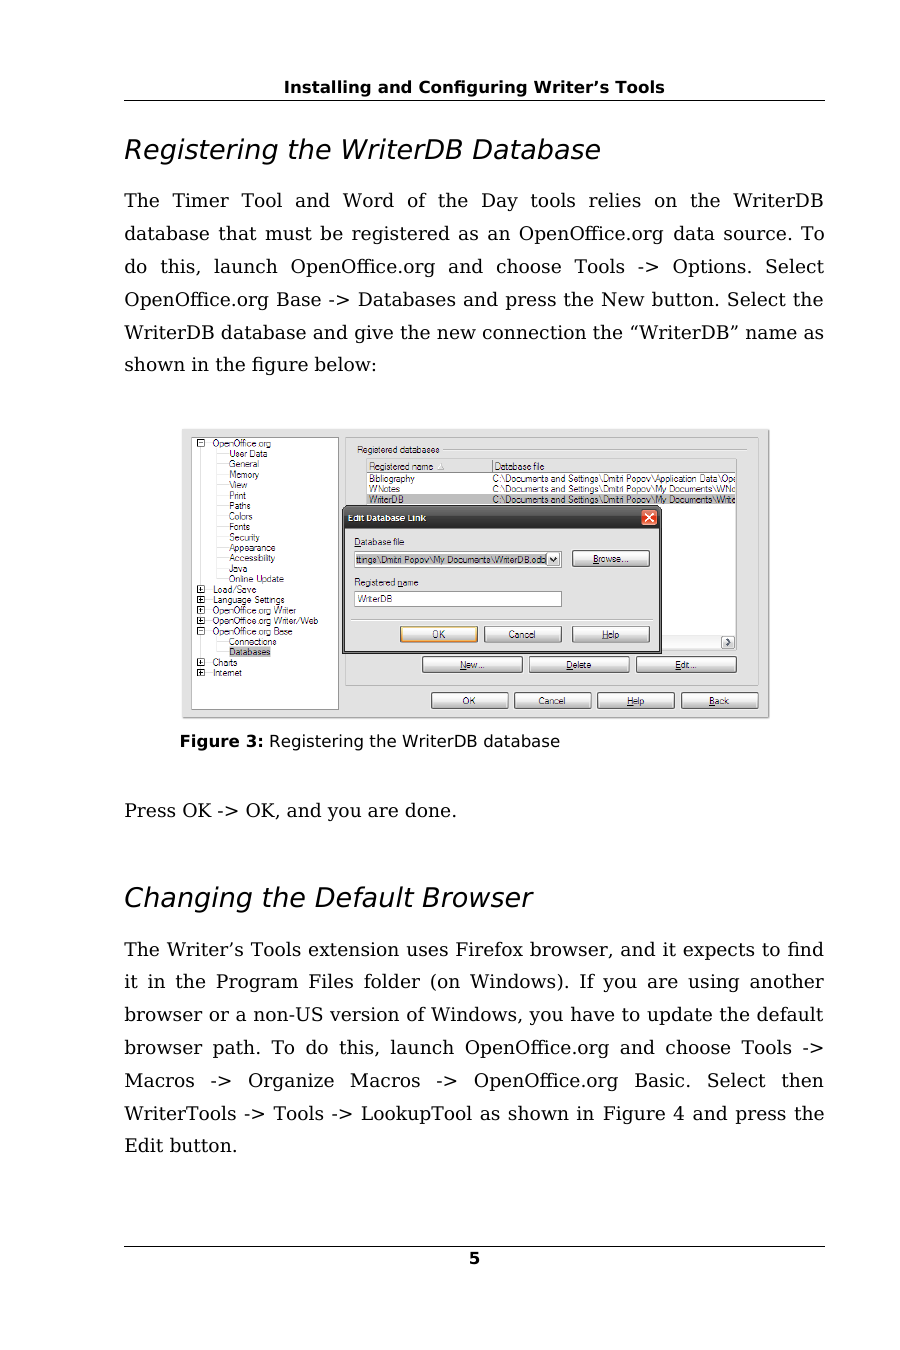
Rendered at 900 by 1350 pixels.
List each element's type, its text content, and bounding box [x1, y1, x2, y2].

text The Writer’s Tools extension uses Firefox browser, and it expects to find it in the Program Files folder (on Windows). If you are using another browser or a non-US version of Windows, you have to update the default browser path. To do this, launch OpenOffice.org and choose Tools -> Macros -> Organize Macros -> OpenOffice.org Basic. Select then WriterTools -> Tools -> LookupTool as shown in Figure 4 and press the Edit button. [124, 939, 825, 1157]
subtitle Registering the WriterDB Database [124, 134, 825, 166]
subtitle Changing the Default Browser [124, 882, 825, 914]
text The Timer Tool and Word of the Day tools relies on the WriterDB database that must be registered as an OpenOffice.org data source. To do this, launch OpenOffice.org and choose Tools -> Options. Select OpenOffice.org Base -> Databases and press the New button. Select the WriterDB database and give the new connection the “WriterDB” name as shown in the figure below: [124, 190, 825, 376]
picture [179, 426, 770, 720]
text Press OK -> OK, and you are done. [124, 799, 825, 821]
text Figure 3: Registering the WriterDB database [179, 720, 770, 751]
